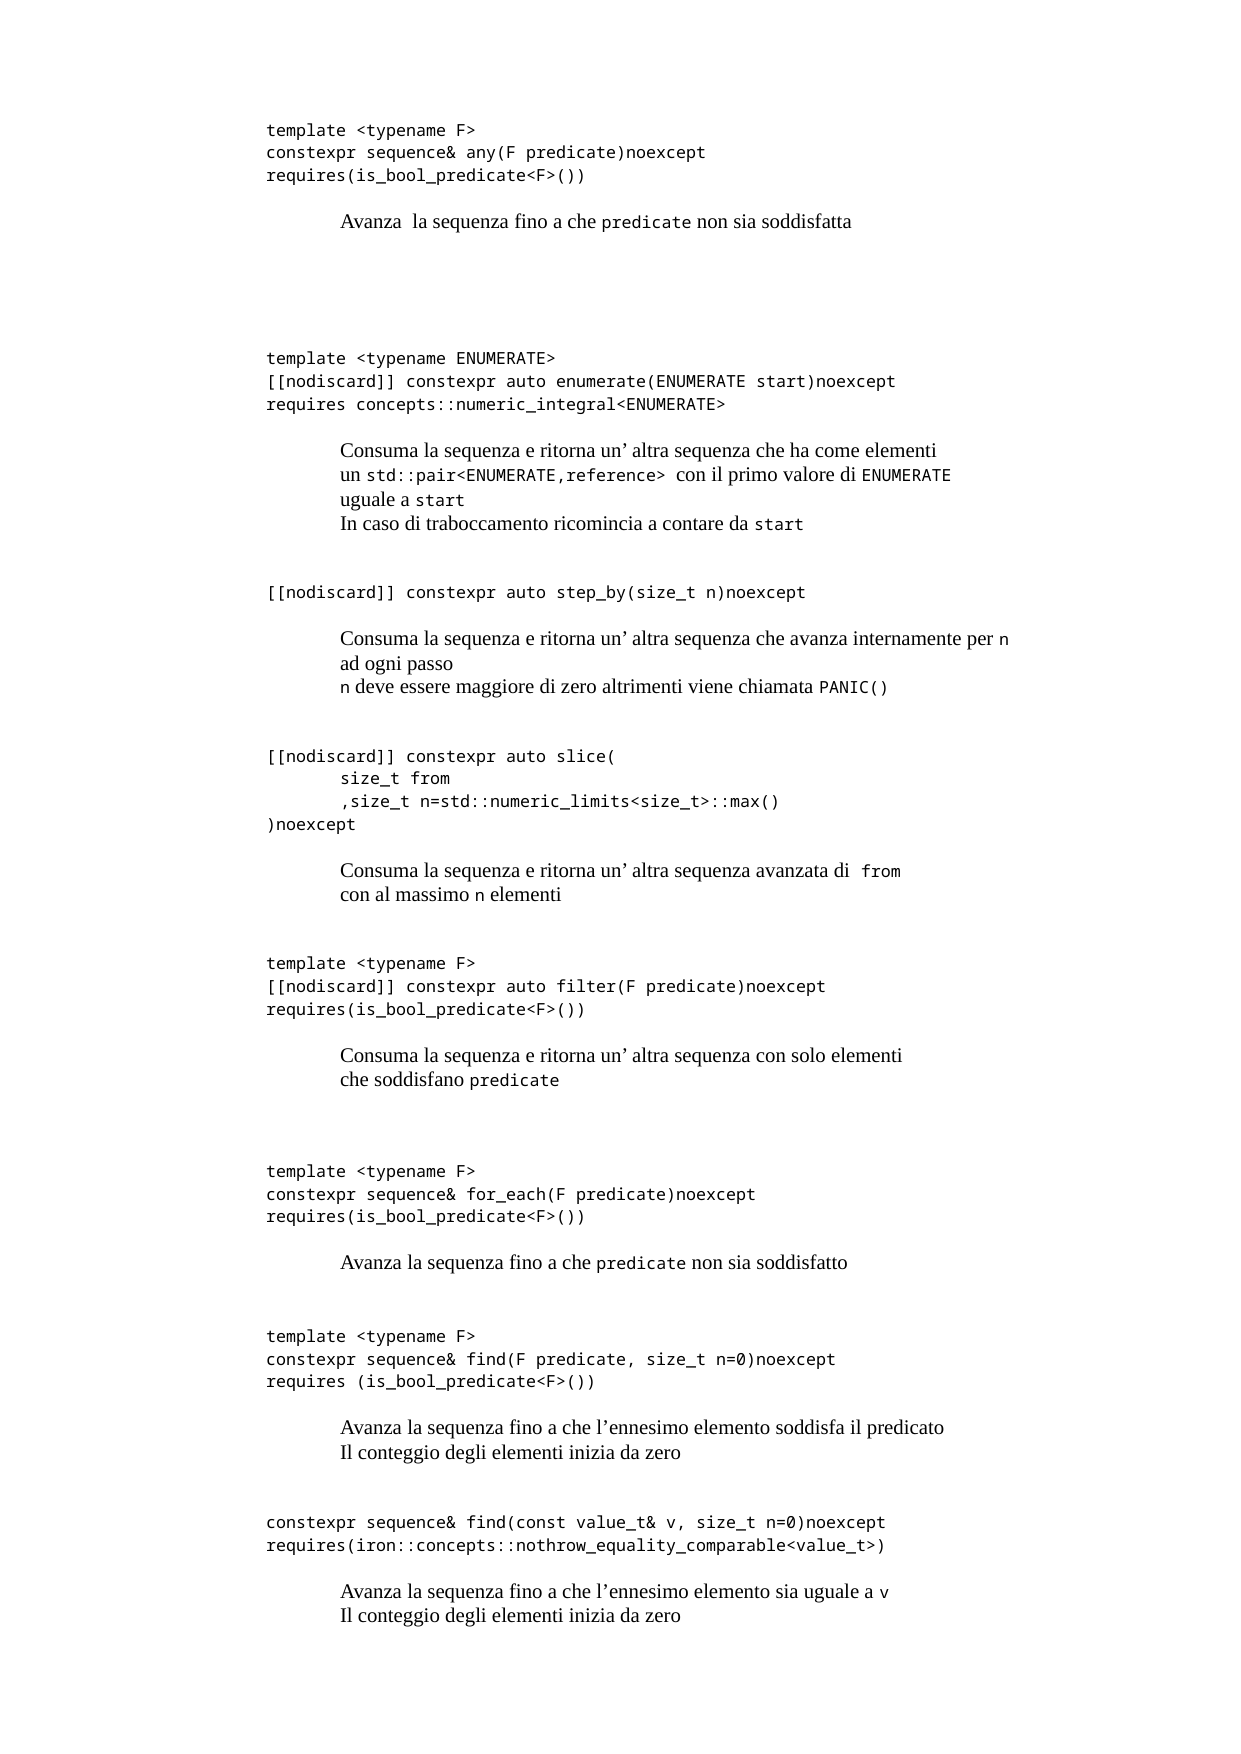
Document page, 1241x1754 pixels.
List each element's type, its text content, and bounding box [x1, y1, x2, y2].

text requires(is_bool_predicate<F>()) [118, 997, 1122, 1020]
text template <typename F> [118, 118, 1122, 141]
text Consuma la sequenza e ritorna un’ altra sequenza con solo elementi [118, 1043, 1122, 1067]
text Avanza la sequenza fino a che predicate non sia soddisfatto [118, 1250, 1122, 1274]
text size_t from [118, 767, 1122, 790]
text requires (is_bool_predicate<F>()) [118, 1370, 1122, 1392]
text uguale a start [118, 486, 1122, 511]
text constexpr sequence& any(F predicate)noexcept [118, 141, 1122, 163]
text un std::pair<ENUMERATE,reference> con il primo valore di ENUMERATE [118, 462, 1122, 486]
text Consuma la sequenza e ritorna un’ altra sequenza avanzata di from [118, 858, 1122, 882]
text In caso di traboccamento ricomincia a contare da start [118, 511, 1122, 535]
text template <typename F> [118, 1323, 1122, 1347]
text che soddisfano predicate [118, 1067, 1122, 1091]
text constexpr sequence& for_each(F predicate)noexcept [118, 1182, 1122, 1205]
text con al massimo n elementi [118, 882, 1122, 907]
text Il conteggio degli elementi inizia da zero [118, 1603, 1122, 1627]
text [[nodiscard]] constexpr auto filter(F predicate)noexcept [118, 975, 1122, 997]
text Avanza la sequenza fino a che l’ennesimo elemento sia uguale a v [118, 1579, 1122, 1603]
text [[nodiscard]] constexpr auto enumerate(ENUMERATE start)noexcept [118, 369, 1122, 392]
text [[nodiscard]] constexpr auto step_by(size_t n)noexcept [118, 581, 1122, 603]
text template <typename F> [118, 952, 1122, 975]
text requires concepts::numeric_integral<ENUMERATE> [118, 392, 1122, 415]
text Consuma la sequenza e ritorna un’ altra sequenza che avanza internamente per n [118, 626, 1122, 650]
text constexpr sequence& find(F predicate, size_t n=0)noexcept [118, 1347, 1122, 1370]
text )noexcept [118, 812, 1122, 835]
text requires(is_bool_predicate<F>()) [118, 163, 1122, 186]
text ad ogni passo [118, 650, 1122, 674]
text requires(iron::concepts::nothrow_equality_comparable<value_t>) [118, 1533, 1122, 1556]
text constexpr sequence& find(const value_t& v, size_t n=0)noexcept [118, 1509, 1122, 1533]
text [[nodiscard]] constexpr auto slice( [118, 744, 1122, 767]
text ,size_t n=std::numeric_limits<size_t>::max() [118, 790, 1122, 812]
text Avanza la sequenza fino a che l’ennesimo elemento soddisfa il predicato [118, 1415, 1122, 1439]
text Consuma la sequenza e ritorna un’ altra sequenza che ha come elementi [118, 438, 1122, 462]
text requires(is_bool_predicate<F>()) [118, 1205, 1122, 1227]
text n deve essere maggiore di zero altrimenti viene chiamata PANIC() [118, 674, 1122, 699]
text template <typename ENUMERATE> [118, 347, 1122, 369]
text Il conteggio degli elementi inizia da zero [118, 1439, 1122, 1464]
text template <typename F> [118, 1159, 1122, 1182]
text Avanza la sequenza fino a che predicate non sia soddisfatta [118, 209, 1122, 233]
